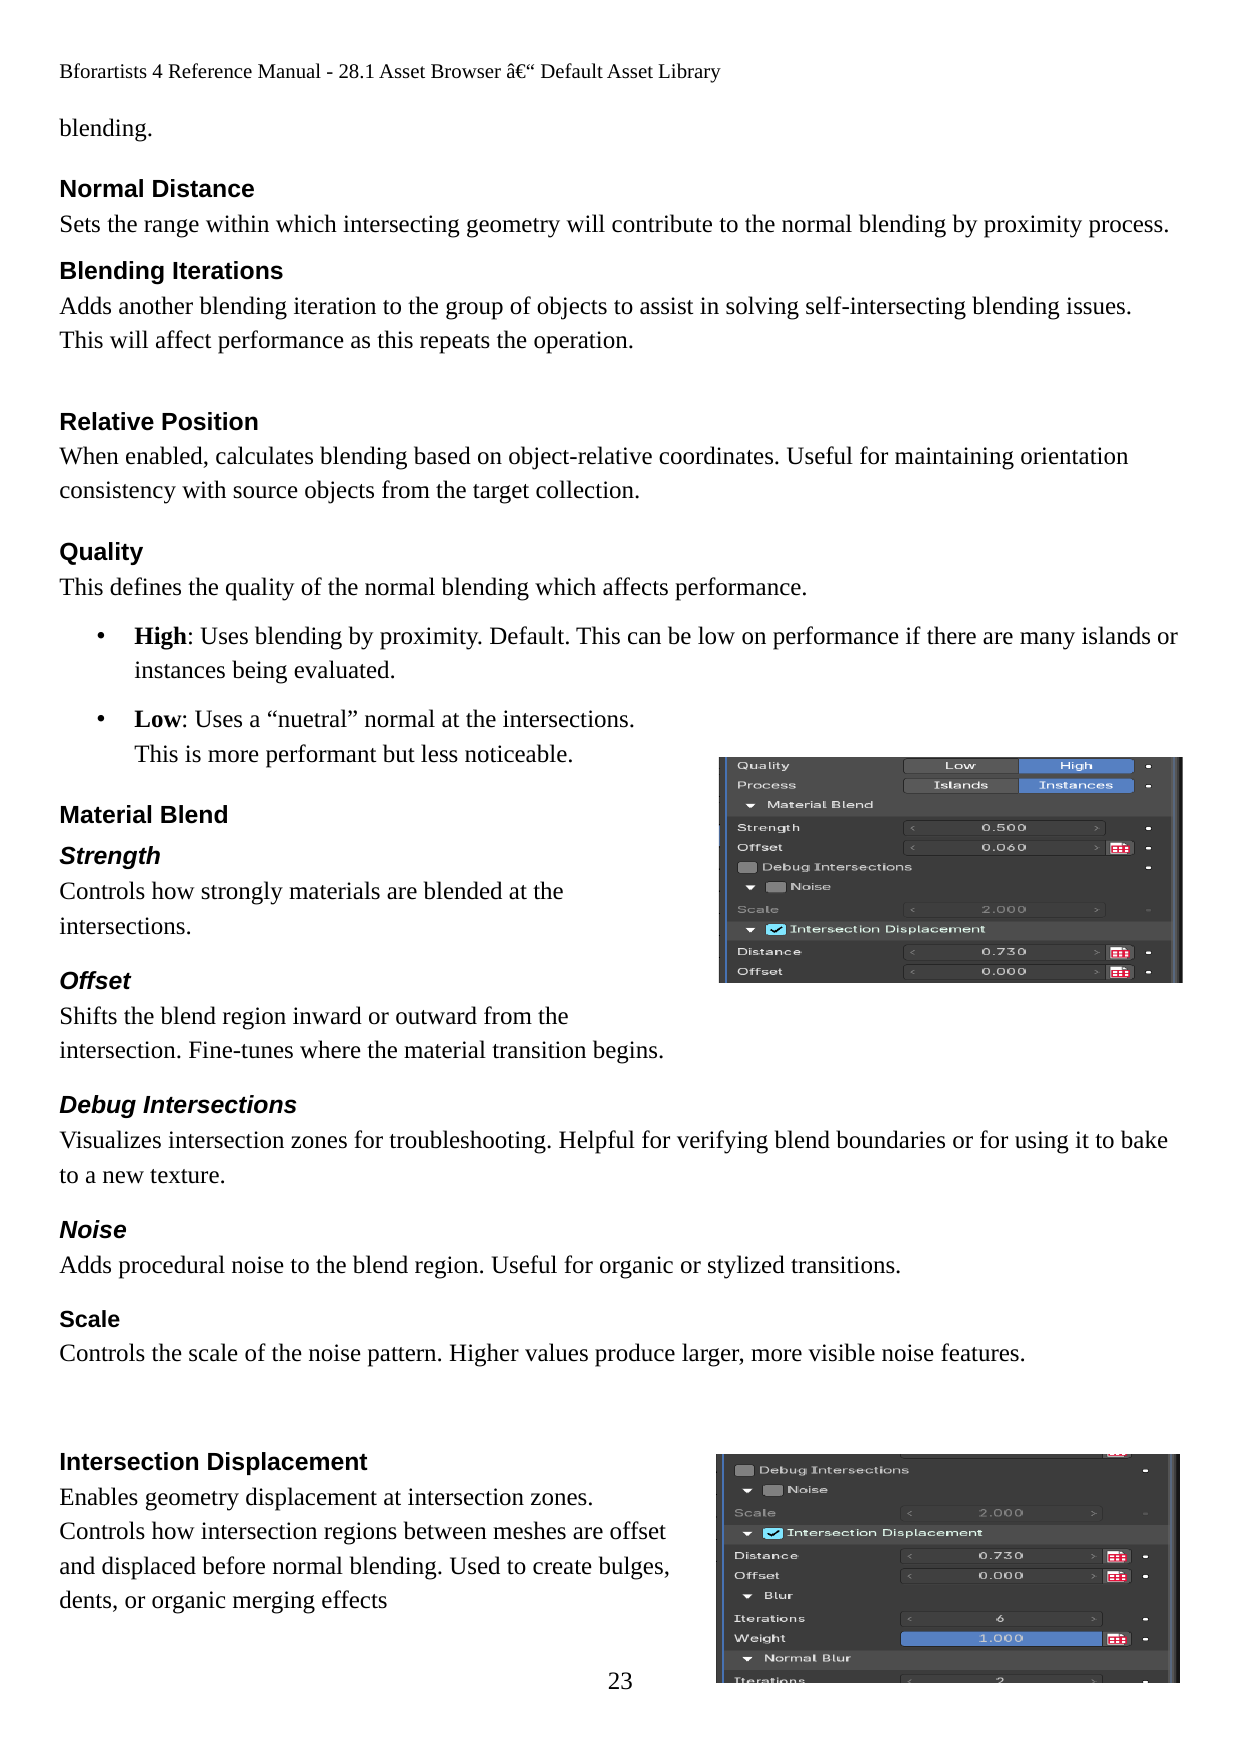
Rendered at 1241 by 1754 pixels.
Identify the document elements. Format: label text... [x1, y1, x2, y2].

text This defines the quality of the normal blending which affects performance. [59, 572, 1181, 601]
list High: Uses blending by proximity. Default. This can be low on performance if there are many islands or instances being evaluated. [97, 621, 1181, 684]
text Sets the range within which intersecting geometry will contribute to the normal blending by proximity process. [59, 209, 1181, 238]
subtitle Offset [59, 966, 1181, 994]
text Controls how strongly materials are blended at the intersections. [59, 876, 718, 939]
subtitle Quality [59, 537, 1181, 566]
subtitle Relative Position [59, 407, 259, 435]
subtitle Scale [59, 1305, 1181, 1332]
text Shifts the blend region inward or outward from the intersection. Fine-tunes where the material transition begins. [59, 1001, 1181, 1064]
text When enabled, calculates blending based on object-relative coordinates. Useful for maintaining orientation consistency with source objects from the target collection. [59, 394, 1181, 504]
subtitle Noise [59, 1215, 1181, 1244]
text Adds procedural noise to the blend region. Useful for organic or stylized transitions. [59, 1250, 1181, 1279]
subtitle Normal Distance [59, 174, 1181, 203]
text Enables geometry displacement at intersection zones. Controls how intersection regions between meshes are offset and displaced before normal blending. Used to create bulges, dents, or organic merging effects [59, 1482, 716, 1614]
subtitle Blending Iterations [59, 256, 1181, 284]
text Visualizes intersection zones for troubleshooting. Helpful for verifying blend boundaries or for using it to bake to a new texture. [59, 1125, 1181, 1189]
subtitle Debug Intersections [59, 1091, 1181, 1119]
subtitle Intersection Displacement [59, 1447, 1181, 1476]
text Controls the scale of the noise pattern. Higher values produce larger, more visible noise features. [59, 1338, 1181, 1367]
text blending. [59, 113, 1181, 141]
list Low: Uses a “nuetral” normal at the intersections. This is more performant but less noticeable. [97, 704, 1181, 768]
picture [716, 1454, 1180, 1683]
text Adds another blending iteration to the group of objects to assist in solving self-intersecting blending issues. This will affect performance as this repeats the operation. [59, 291, 1181, 354]
picture [718, 757, 1183, 983]
subtitle Strength [59, 841, 718, 870]
subtitle Material Blend [59, 800, 718, 829]
